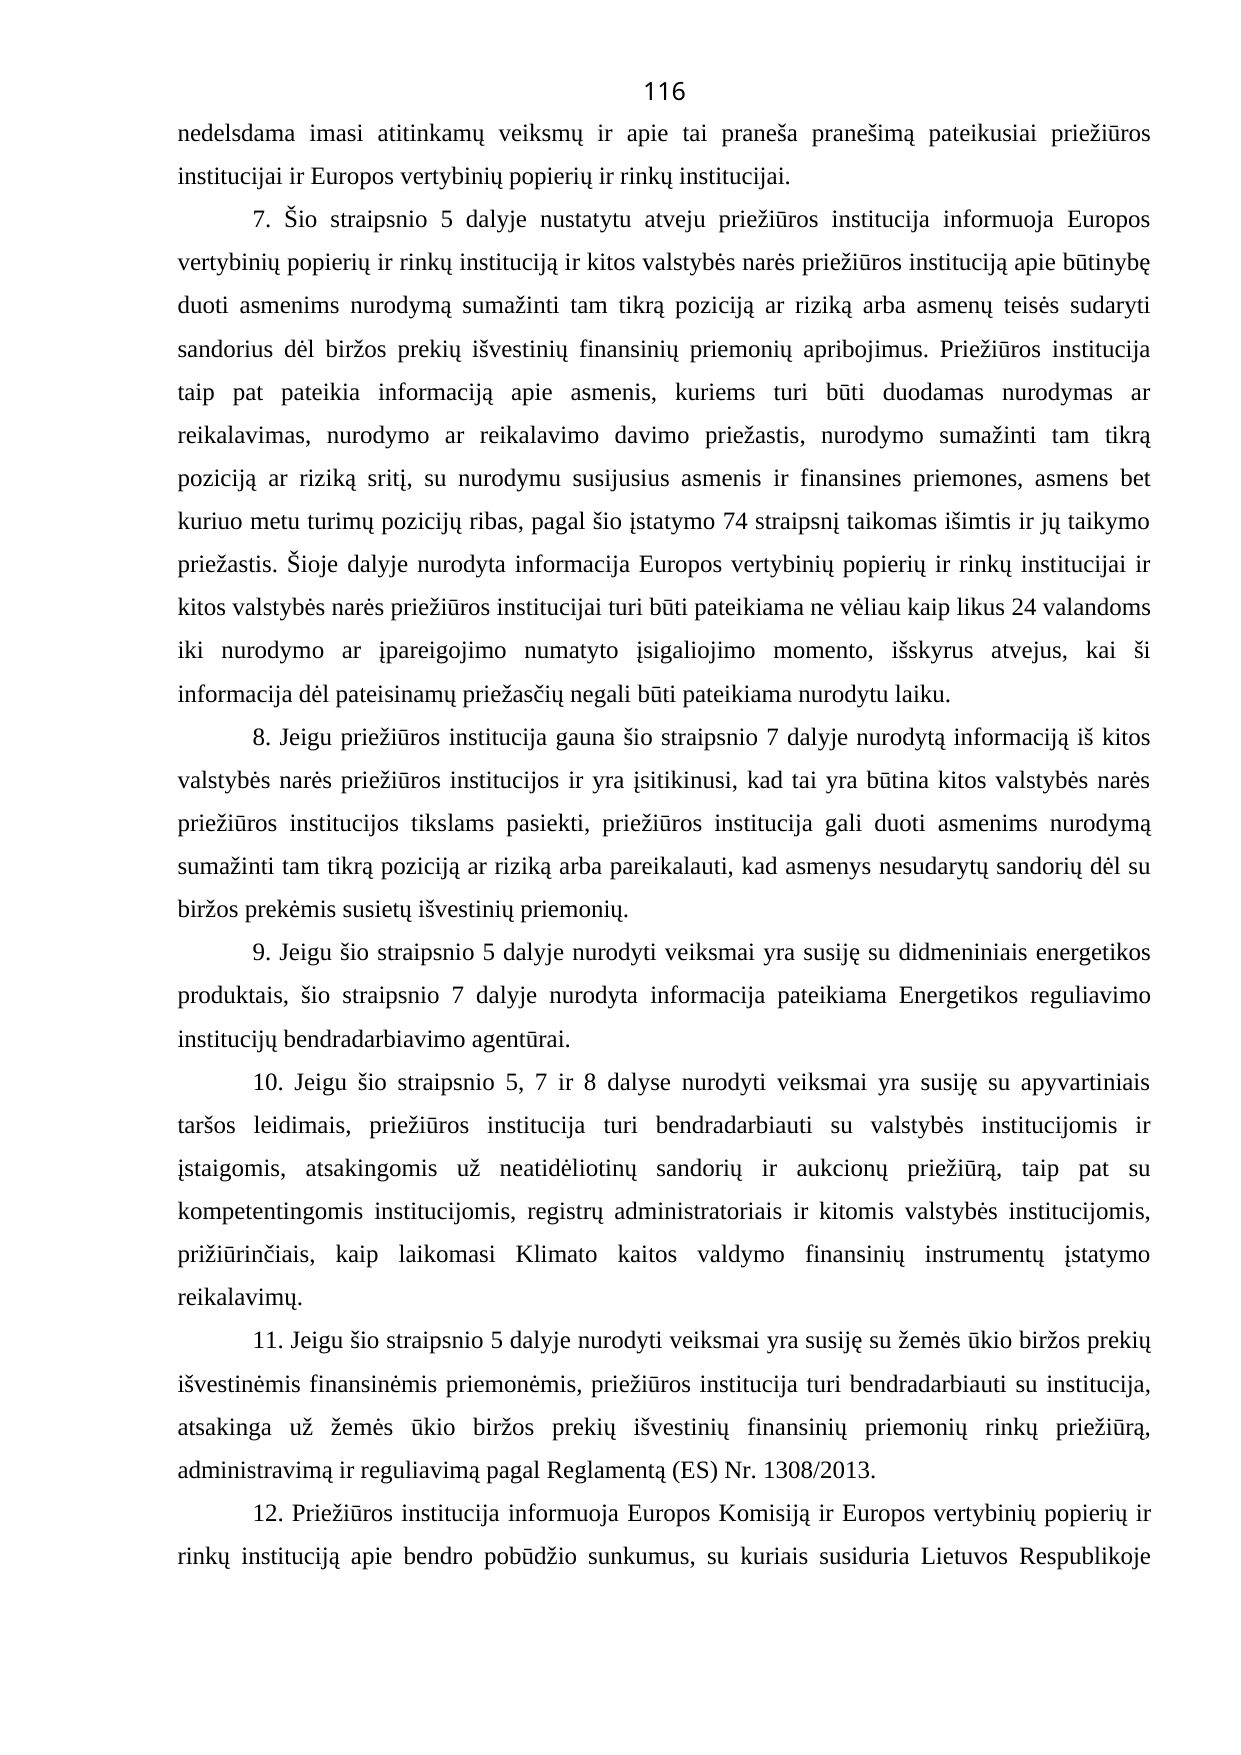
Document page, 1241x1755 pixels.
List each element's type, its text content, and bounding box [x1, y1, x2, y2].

text 9. Jeigu šio straipsnio 5 dalyje nurodyti veiksmai yra susiję su didmeniniais energetikos produktais, šio straipsnio 7 dalyje nurodyta informacija pateikiama Energetikos reguliavimo institucijų bendradarbiavimo agentūrai. [177, 937, 1152, 1052]
text 7. Šio straipsnio 5 dalyje nustatytu atveju priežiūros institucija informuoja Europos vertybinių popierių ir rinkų instituciją ir kitos valstybės narės priežiūros instituciją apie būtinybę duoti asmenims nurodymą sumažinti tam tikrą poziciją ar riziką arba asmenų teisės sudaryti sandorius dėl biržos prekių išvestinių finansinių priemonių apribojimus. Priežiūros institucija taip pat pateikia informaciją apie asmenis, kuriems turi būti duodamas nurodymas ar reikalavimas, nurodymo ar reikalavimo davimo priežastis, nurodymo sumažinti tam tikrą poziciją ar riziką sritį, su nurodymu susijusius asmenis ir finansines priemones, asmens bet kuriuo metu turimų pozicijų ribas, pagal šio įstatymo 74 straipsnį taikomas išimtis ir jų taikymo priežastis. Šioje dalyje nurodyta informacija Europos vertybinių popierių ir rinkų institucijai ir kitos valstybės narės priežiūros institucijai turi būti pateikiama ne vėliau kaip likus 24 valandoms iki nurodymo ar įpareigojimo numatyto įsigaliojimo momento, išskyrus atvejus, kai ši informacija dėl pateisinamų priežasčių negali būti pateikiama nurodytu laiku. [177, 204, 1152, 707]
text 10. Jeigu šio straipsnio 5, 7 ir 8 dalyse nurodyti veiksmai yra susiję su apyvartiniais taršos leidimais, priežiūros institucija turi bendradarbiauti su valstybės institucijomis ir įstaigomis, atsakingomis už neatidėliotinų sandorių ir aukcionų priežiūrą, taip pat su kompetentingomis institucijomis, registrų administratoriais ir kitomis valstybės institucijomis, prižiūrinčiais, kaip laikomasi Klimato kaitos valdymo finansinių instrumentų įstatymo reikalavimų. [177, 1067, 1152, 1311]
text 12. Priežiūros institucija informuoja Europos Komisiją ir Europos vertybinių popierių ir rinkų instituciją apie bendro pobūdžio sunkumus, su kuriais susiduria Lietuvos Respublikoje [177, 1498, 1152, 1570]
text 11. Jeigu šio straipsnio 5 dalyje nurodyti veiksmai yra susiję su žemės ūkio biržos prekių išvestinėmis finansinėmis priemonėmis, priežiūros institucija turi bendradarbiauti su institucija, atsakinga už žemės ūkio biržos prekių išvestinių finansinių priemonių rinkų priežiūrą, administravimą ir reguliavimą pagal Reglamentą (ES) Nr. 1308/2013. [177, 1326, 1152, 1484]
text nedelsdama imasi atitinkamų veiksmų ir apie tai praneša pranešimą pateikusiai priežiūros institucijai ir Europos vertybinių popierių ir rinkų institucijai. [177, 118, 1152, 190]
text 8. Jeigu priežiūros institucija gauna šio straipsnio 7 dalyje nurodytą informaciją iš kitos valstybės narės priežiūros institucijos ir yra įsitikinusi, kad tai yra būtina kitos valstybės narės priežiūros institucijos tikslams pasiekti, priežiūros institucija gali duoti asmenims nurodymą sumažinti tam tikrą poziciją ar riziką arba pareikalauti, kad asmenys nesudarytų sandorių dėl su biržos prekėmis susietų išvestinių priemonių. [177, 722, 1152, 923]
